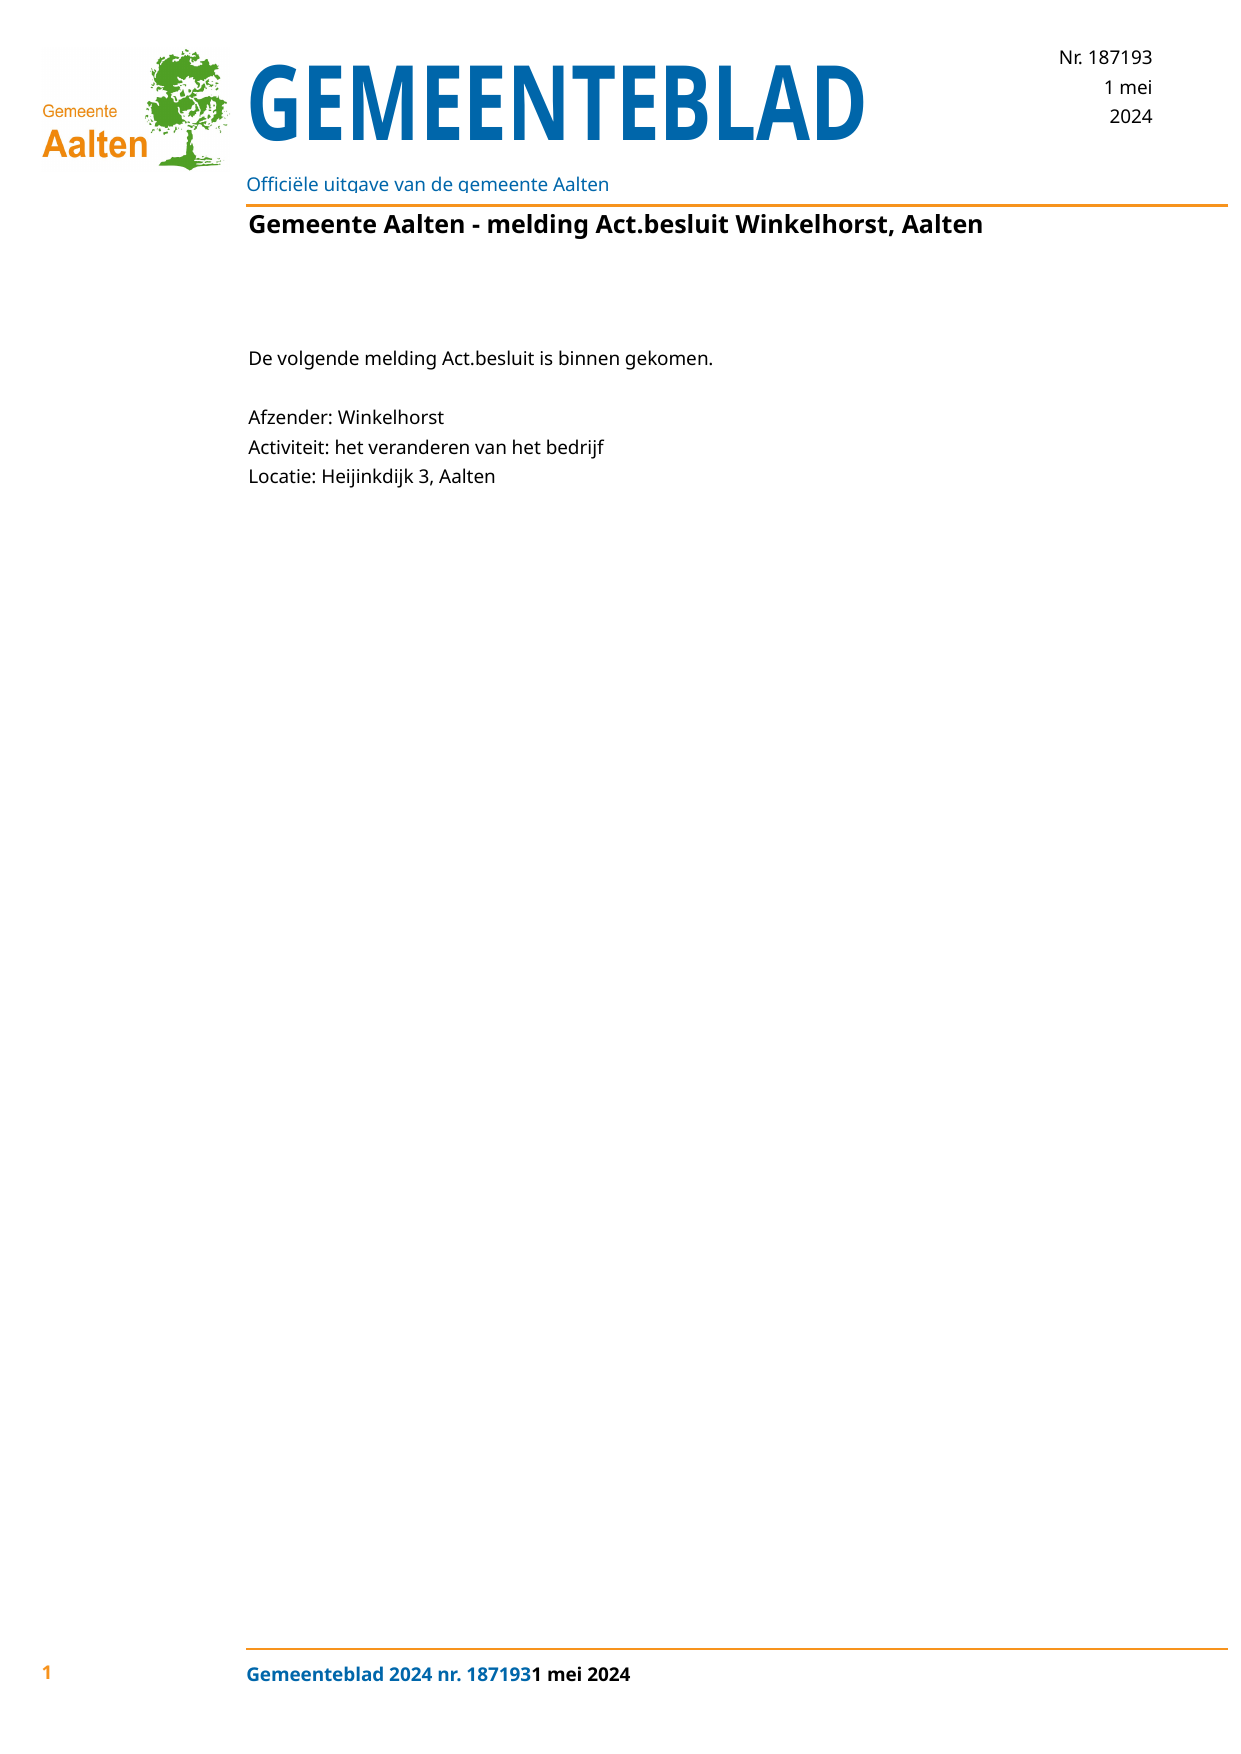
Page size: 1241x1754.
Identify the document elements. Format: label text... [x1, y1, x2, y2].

text Gemeente Aalten - melding Act.besluit Winkelhorst, Aalten [248, 207, 1152, 241]
text Activiteit: het veranderen van het bedrijf [248, 434, 1152, 460]
text De volgende melding Act.besluit is binnen gekomen. [248, 345, 1152, 371]
text Afzender: Winkelhorst [248, 404, 1152, 430]
picture [41, 47, 231, 172]
text Locatie: Heijinkdijk 3, Aalten [248, 464, 1152, 489]
